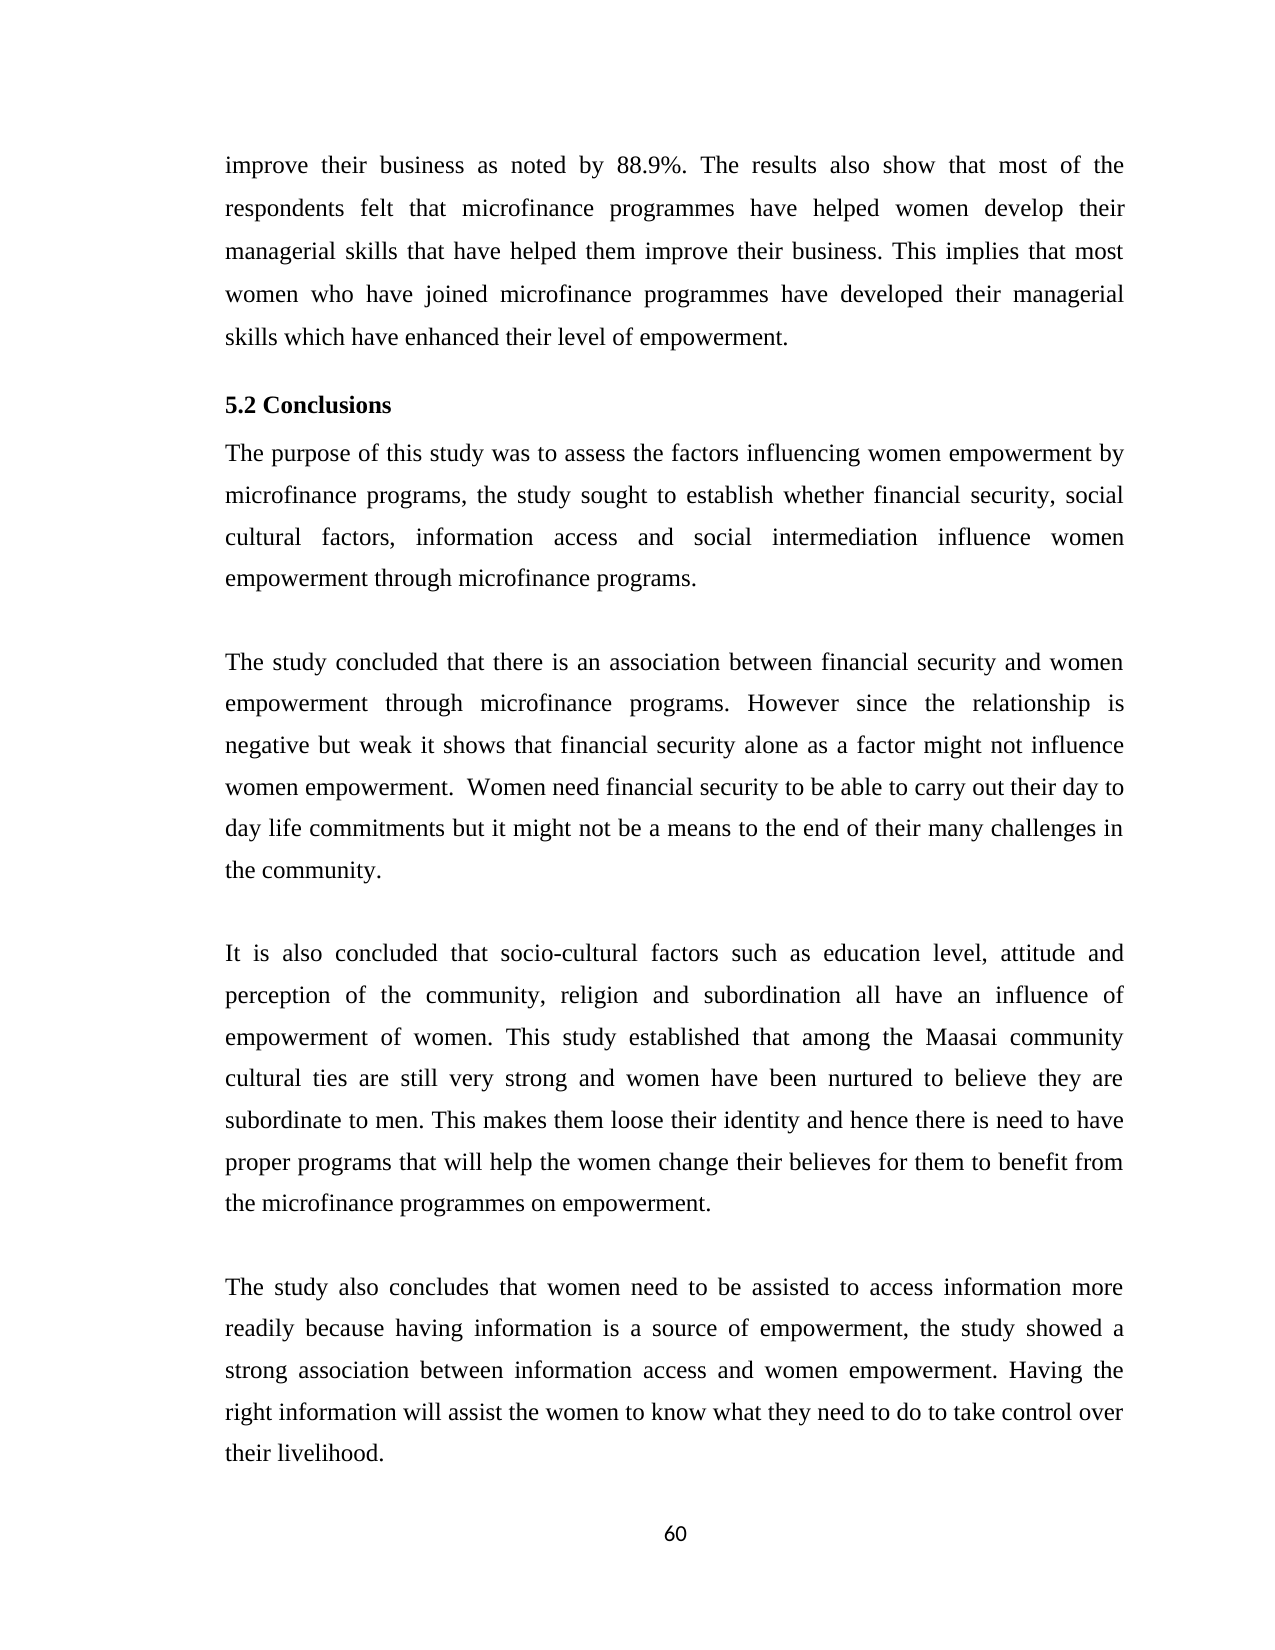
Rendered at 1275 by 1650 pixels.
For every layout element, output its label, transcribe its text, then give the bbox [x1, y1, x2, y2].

text The study concluded that there is an association between financial security and women empowerment through microfinance programs. However since the relationship is negative but weak it shows that financial security alone as a factor might not influence women empowerment. Women need financial security to be able to carry out their day to day life commitments but it might not be a means to the end of their many challenges in the community. [225, 634, 1125, 884]
text The study also concludes that women need to be assisted to access information more readily because having information is a source of empowerment, the study showed a strong association between information access and women empowerment. Having the right information will assist the women to know what they need to do to take control over their livelihood. [225, 1259, 1125, 1467]
text The purpose of this study was to assess the factors influencing women empowerment by microfinance programs, the study sought to establish whether financial security, social cultural factors, information access and social intermediation influence women empowerment through microfinance programs. [225, 426, 1125, 592]
text improve their business as noted by 88.9%. The results also show that most of the respondents felt that microfinance programmes have helped women develop their managerial skills that have helped them improve their business. This implies that most women who have joined microfinance programmes have developed their managerial skills which have enhanced their level of empowerment. [225, 150, 1125, 351]
text It is also concluded that socio-cultural factors such as education level, attitude and perception of the community, religion and subordination all have an influence of empowerment of women. This study established that among the Maasai community cultural ties are still very strong and women have been nurtured to believe they are subordinate to men. This makes them loose their identity and hence there is need to have proper programs that will help the women change their believes for them to benefit from the microfinance programmes on empowerment. [225, 926, 1125, 1217]
subtitle 5.2 Conclusions [225, 391, 1125, 419]
